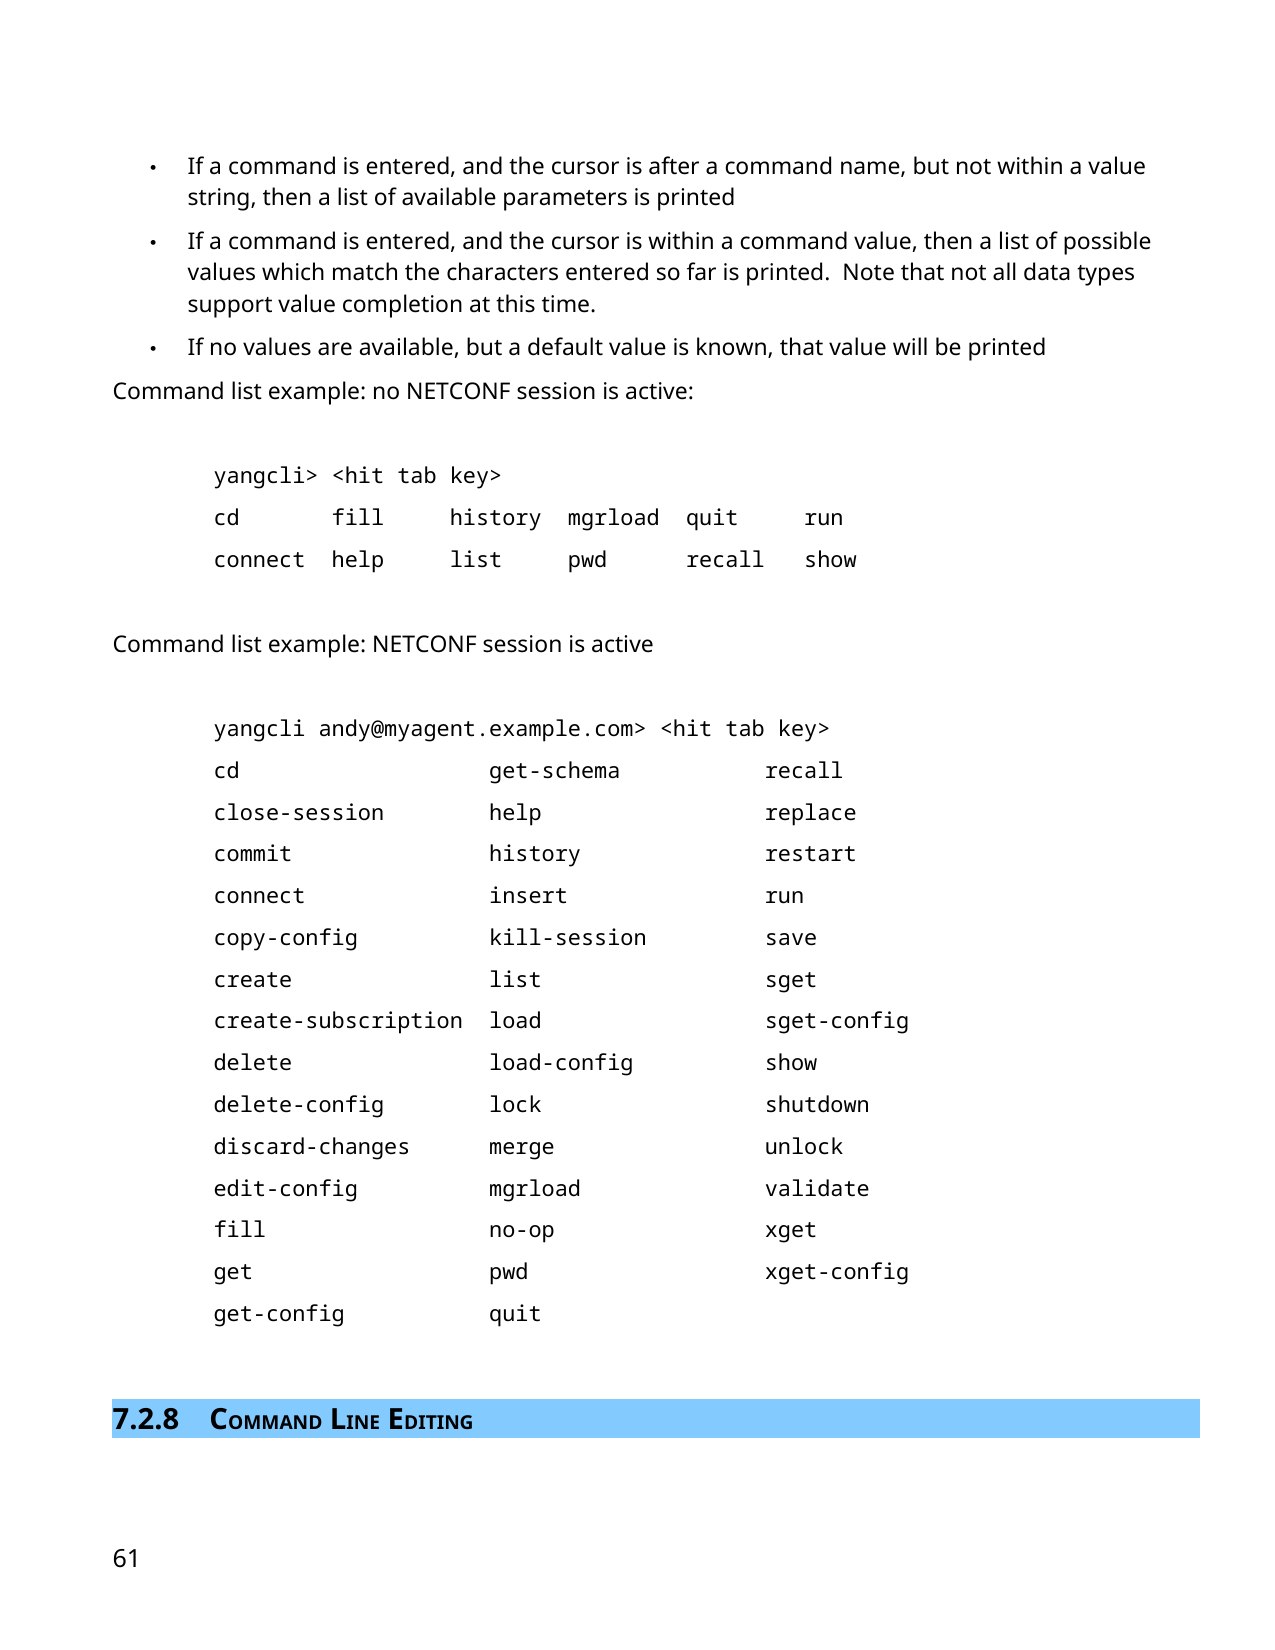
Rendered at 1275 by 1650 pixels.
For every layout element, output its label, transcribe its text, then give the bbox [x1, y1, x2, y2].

list If no values are available, but a default value is known, that value will be printed [150, 331, 1200, 362]
text connect help list pwd recall show [139, 544, 1200, 574]
text cd fill history mgrload quit run [139, 502, 1200, 532]
text edit-config mgrload validate [139, 1173, 1200, 1202]
text create list sget [139, 964, 1200, 993]
text yangcli> <hit tab key> [139, 461, 1200, 490]
text create-subscription load sget-config [139, 1006, 1200, 1035]
text close-session help replace [139, 797, 1200, 826]
subtitle Command Line Editing [112, 1399, 1200, 1438]
text connect insert run [139, 880, 1200, 910]
text delete-config lock shutdown [139, 1089, 1200, 1119]
text discard-changes merge unlock [139, 1131, 1200, 1161]
text get-config quit [139, 1298, 1200, 1328]
text fill no-op xget [139, 1214, 1200, 1244]
text Command list example: NETCONF session is active [112, 628, 1200, 659]
text copy-config kill-session save [139, 922, 1200, 952]
text delete load-config show [139, 1047, 1200, 1077]
text Command list example: no NETCONF session is active: [112, 375, 1200, 406]
text get pwd xget-config [139, 1256, 1200, 1286]
list If a command is entered, and the cursor is after a command name, but not within a value string, then a list of available parameters is printed [150, 150, 1200, 212]
text yangcli andy@myagent.example.com> <hit tab key> [139, 713, 1200, 743]
text cd get-schema recall [139, 755, 1200, 785]
text commit history restart [139, 838, 1200, 868]
list If a command is entered, and the cursor is within a command value, then a list of possible values which match the characters entered so far is printed. Note that not all data types support value completion at this time. [150, 225, 1200, 319]
